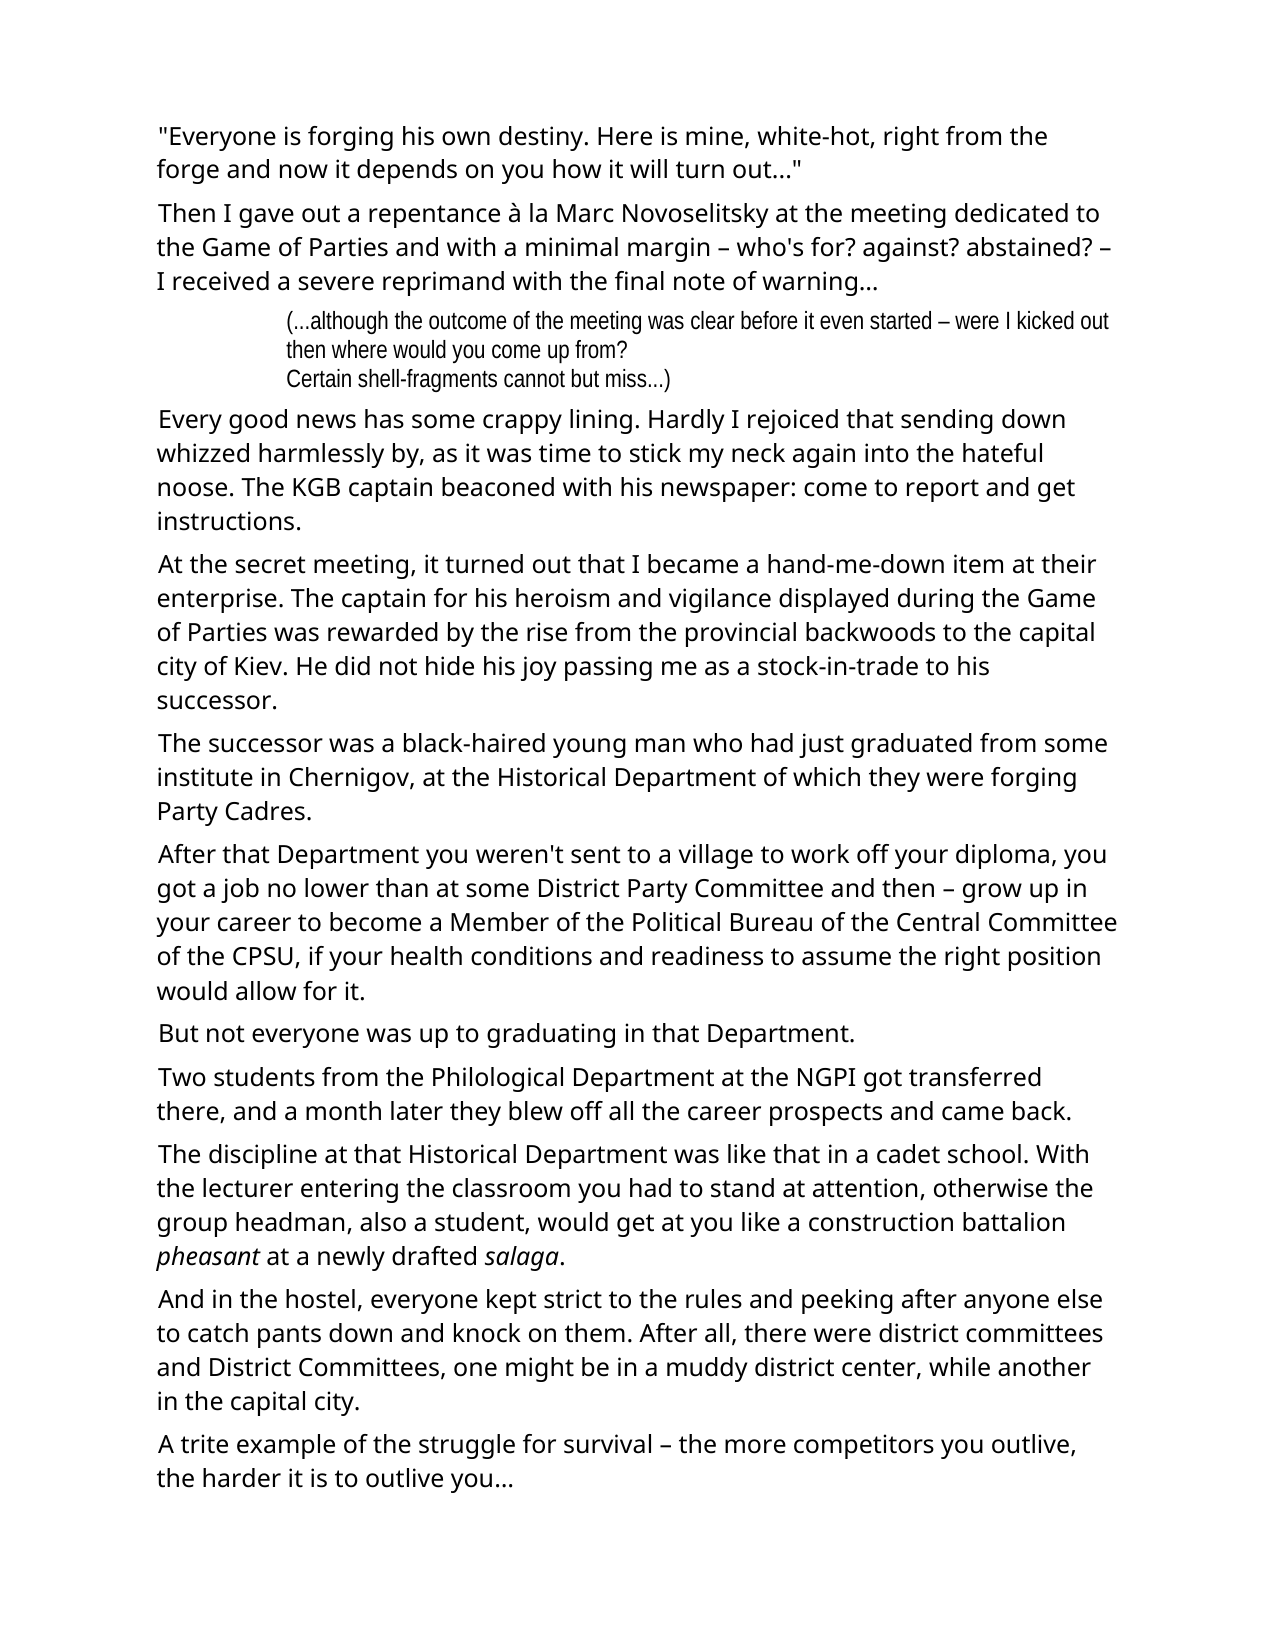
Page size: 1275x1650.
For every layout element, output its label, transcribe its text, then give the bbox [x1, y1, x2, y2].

text The successor was a black-haired young man who had just graduated from some institute in Chernigov, at the Historical Department of which they were forging Party Cadres. [156, 726, 1118, 828]
text At the secret meeting, it turned out that I became a hand-me-down item at their enterprise. The captain for his heroism and vigilance displayed during the Game of Parties was rewarded by the rise from the provincial backwoods to the capital city of Kiev. He did not hide his joy passing me as a stock-in-trade to his successor. [156, 546, 1118, 717]
text Every good news has some crappy lining. Hardly I rejoiced that sending down whizzed harmlessly by, as it was time to stick my neck again into the hateful noose. The KGB captain beaconed with his newspaper: come to report and get instructions. [156, 401, 1118, 537]
list Certain shell-fragments cannot but miss...) [286, 364, 1118, 392]
text And in the hostel, everyone kept strict to the rules and peeking after anyone else to catch pants down and knock on them. After all, there were district committees and District Committees, one might be in a muddy district center, while another in the capital city. [156, 1281, 1118, 1418]
text But not everyone was up to graduating in that Department. [156, 1016, 1118, 1050]
text "Everyone is forging his own destiny. Here is mine, white-hot, right from the forge and now it depends on you how it will turn out..." [156, 118, 1118, 186]
text After that Department you weren't sent to a village to work off your diploma, you got a job no lower than at some District Party Committee and then – grow up in your career to become a Member of the Political Bureau of the Central Committee of the CPSU, if your health conditions and readiness to assume the right position would allow for it. [156, 837, 1118, 1007]
text Then I gave out a repentance à la Marc Novoselitsky at the meeting dedicated to the Game of Parties and with a minimal margin – who's for? against? abstained? – I received a severe reprimand with the final note of warning… [156, 195, 1118, 297]
list (...although the outcome of the meeting was clear before it even started – were I kicked out then where would you come up from? [286, 306, 1118, 364]
text Two students from the Philological Department at the NGPI got transferred there, and a month later they blew off all the career prospects and came back. [156, 1059, 1118, 1127]
text A trite example of the struggle for survival – the more competitors you outlive, the harder it is to outlive you… [156, 1427, 1118, 1495]
text The discipline at that Historical Department was like that in a cadet school. With the lecturer entering the classroom you had to stand at attention, otherwise the group headman, also a student, would get at you like a construction battalion pheasant at a newly drafted salaga. [156, 1136, 1118, 1272]
